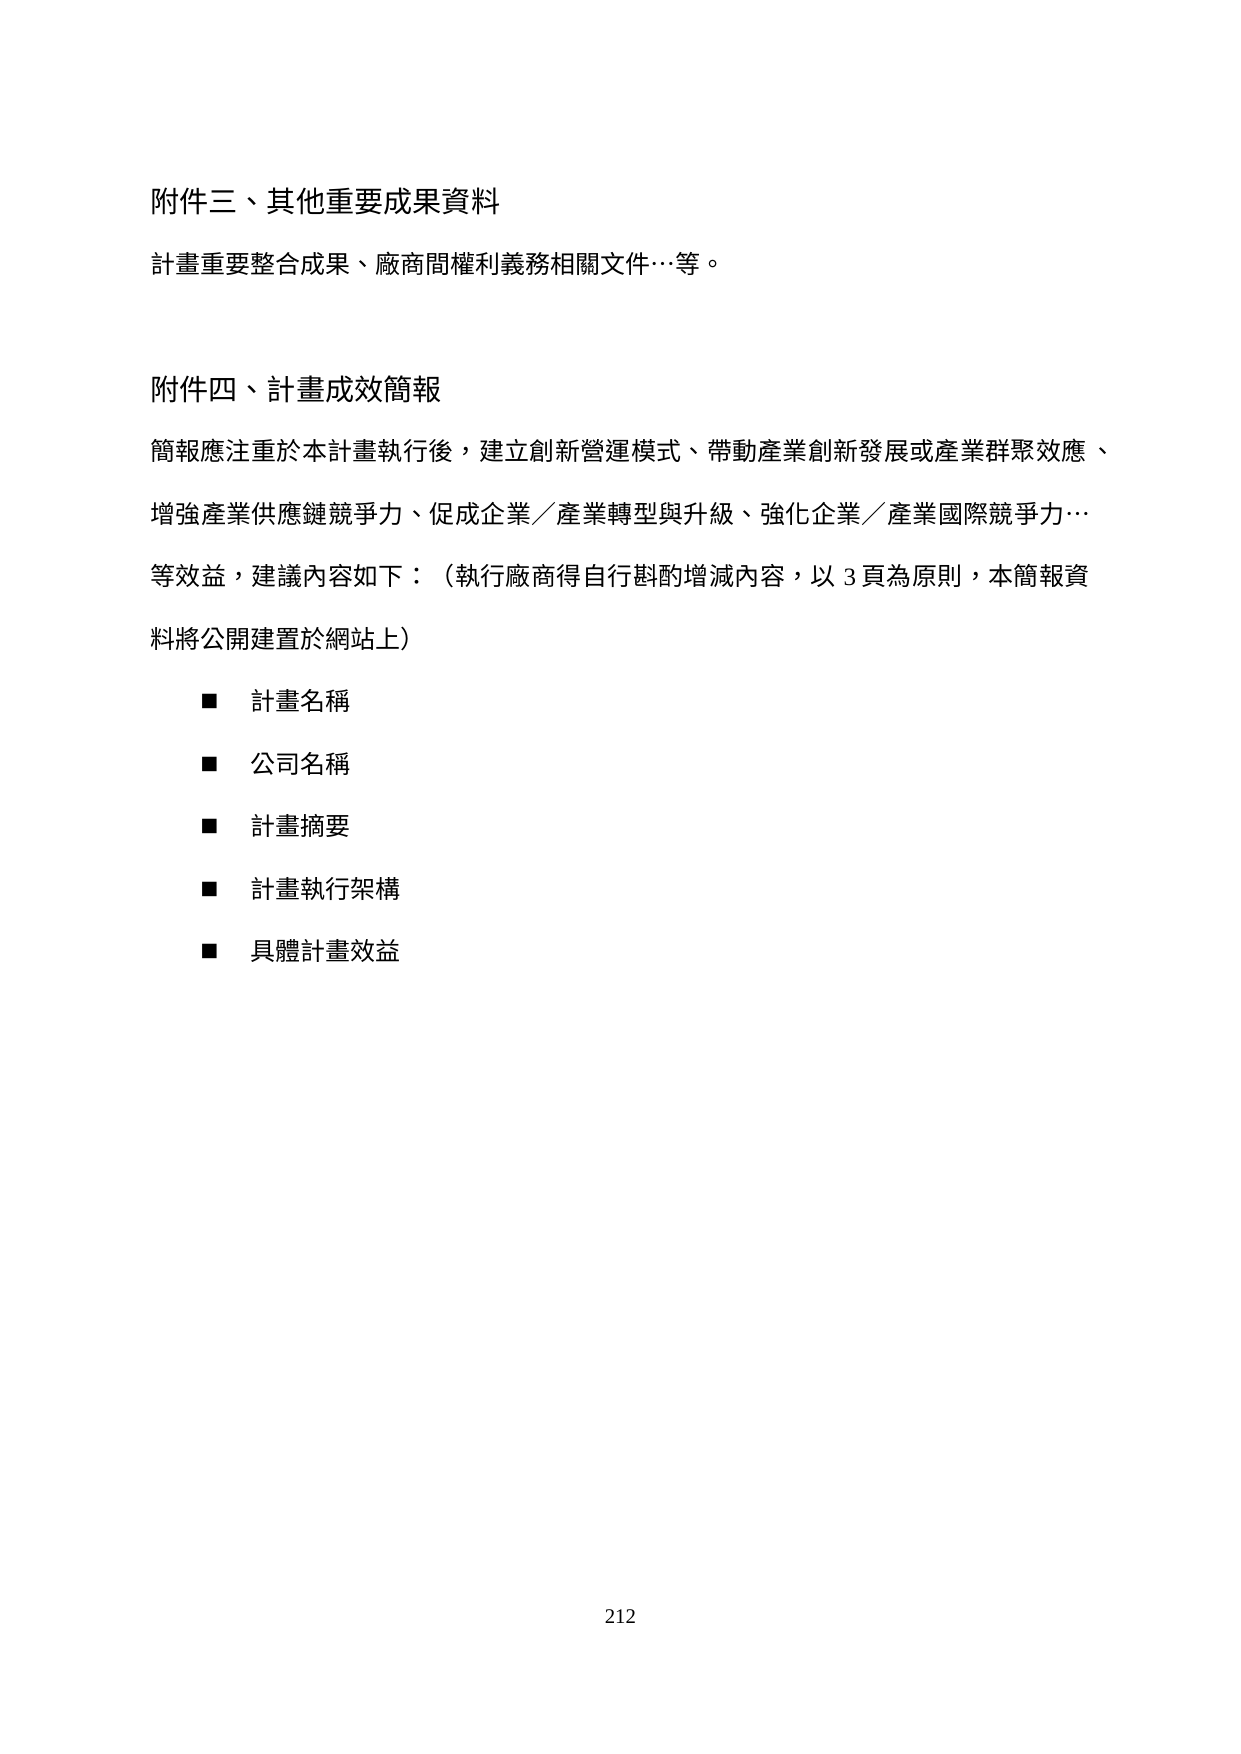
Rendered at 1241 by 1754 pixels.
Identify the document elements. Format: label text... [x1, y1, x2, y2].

list 計畫摘要 [200, 783, 1090, 846]
list 公司名稱 [200, 721, 1090, 783]
text 附件三、其他重要成果資料 [150, 158, 1090, 221]
list 計畫執行架構 [200, 846, 1090, 908]
text 附件四、計畫成效簡報 [150, 346, 1090, 408]
text 簡報應注重於本計畫執行後，建立創新營運模式、帶動產業創新發展或產業群聚效應、增強產業供應鏈競爭力、促成企業／產業轉型與升級、強化企業／產業國際競爭力…等效益，建議內容如下：（執行廠商得自行斟酌增減內容，以3頁為原則，本簡報資料將公開建置於網站上） [150, 408, 1090, 658]
list 計畫名稱 [200, 658, 1090, 721]
list 具體計畫效益 [200, 908, 1090, 971]
text 計畫重要整合成果、廠商間權利義務相關文件…等。 [150, 221, 1090, 283]
